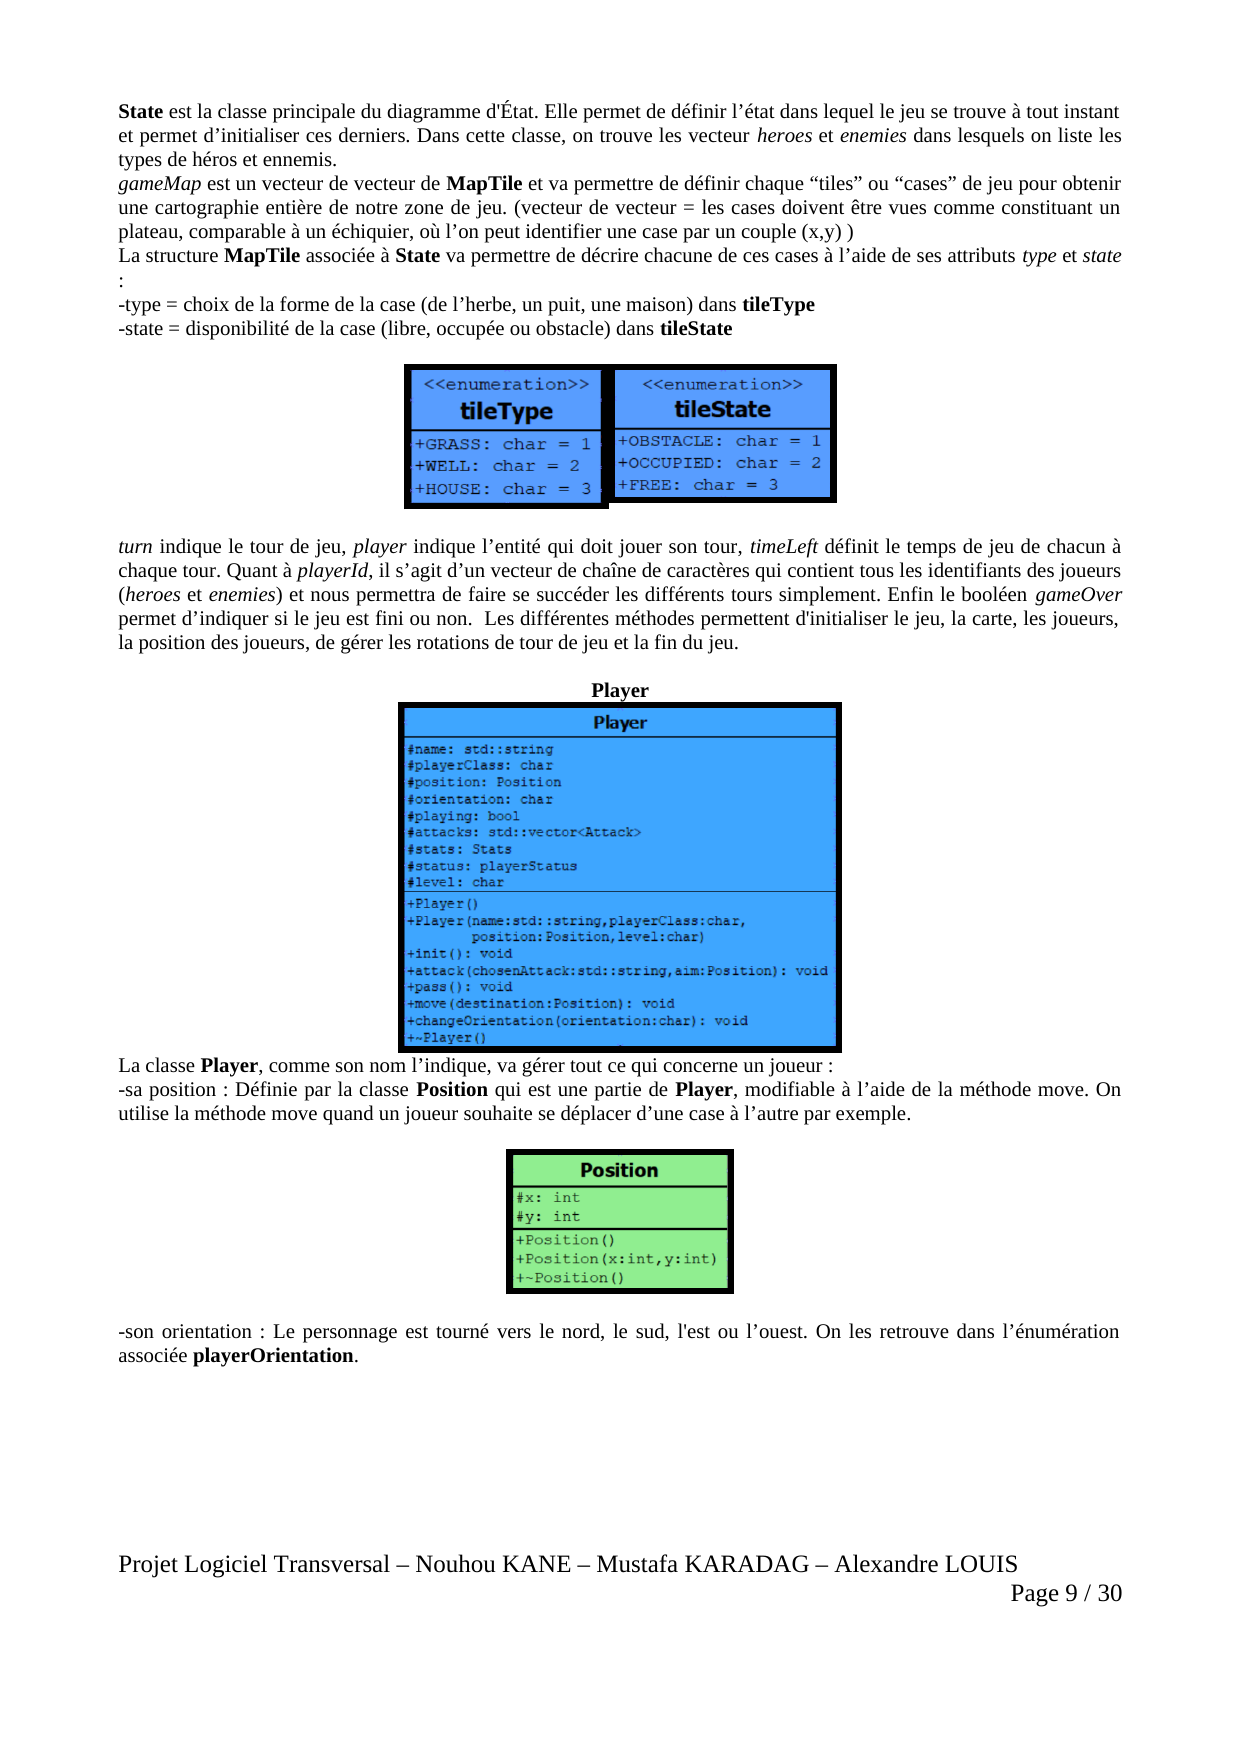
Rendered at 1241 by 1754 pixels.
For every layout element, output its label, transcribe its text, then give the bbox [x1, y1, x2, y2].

text -state = disponibilité de la case (libre, occupée ou obstacle) dans tileState [118, 316, 1122, 340]
text State est la classe principale du diagramme d'État. Elle permet de définir l’état dans lequel le jeu se trouve à tout instant et permet d’initialiser ces derniers. Dans cette classe, on trouve les vecteur heroes et enemies dans lesquels on liste les types de héros et ennemis. [118, 99, 1122, 171]
text La classe Player, comme son nom l’indique, va gérer tout ce qui concerne un joueur : [118, 1053, 1122, 1077]
text -sa position : Définie par la classe Position qui est une partie de Player, modifiable à l’aide de la méthode move. On utilise la méthode move quand un joueur souhaite se déplacer d’une case à l’autre par exemple. [118, 1077, 1122, 1125]
text gameMap est un vecteur de vecteur de MapTile et va permettre de définir chaque “tiles” ou “cases” de jeu pour obtenir une cartographie entière de notre zone de jeu. (vecteur de vecteur = les cases doivent être vues comme constituant un plateau, comparable à un échiquier, où l’on peut identifier une case par un couple (x,y) ) [118, 171, 1122, 243]
text La structure MapTile associée à State va permettre de décrire chacune de ces cases à l’aide de ses attributs type et state : [118, 243, 1122, 292]
text turn indique le tour de jeu, player indique l’entité qui doit jouer son tour, timeLeft définit le temps de jeu de chacun à chaque tour. Quant à playerId, il s’agit d’un vecteur de chaîne de caractères qui contient tous les identifiants des joueurs (heroes et enemies) et nous permettra de faire se succéder les différents tours simplement. Enfin le booléen gameOver permet d’indiquer si le jeu est fini ou non. Les différentes méthodes permettent d'initialiser le jeu, la carte, les joueurs, la position des joueurs, de gérer les rotations de tour de jeu et la fin du jeu. [118, 533, 1122, 654]
text -son orientation : Le personnage est tourné vers le nord, le sud, l'est ou l’ouest. On les retrouve dans l’énumération associée playerOrientation. [118, 1319, 1122, 1367]
text -type = choix de la forme de la case (de l’herbe, un puit, une maison) dans tileType [118, 292, 1122, 316]
text Player [118, 678, 1122, 702]
